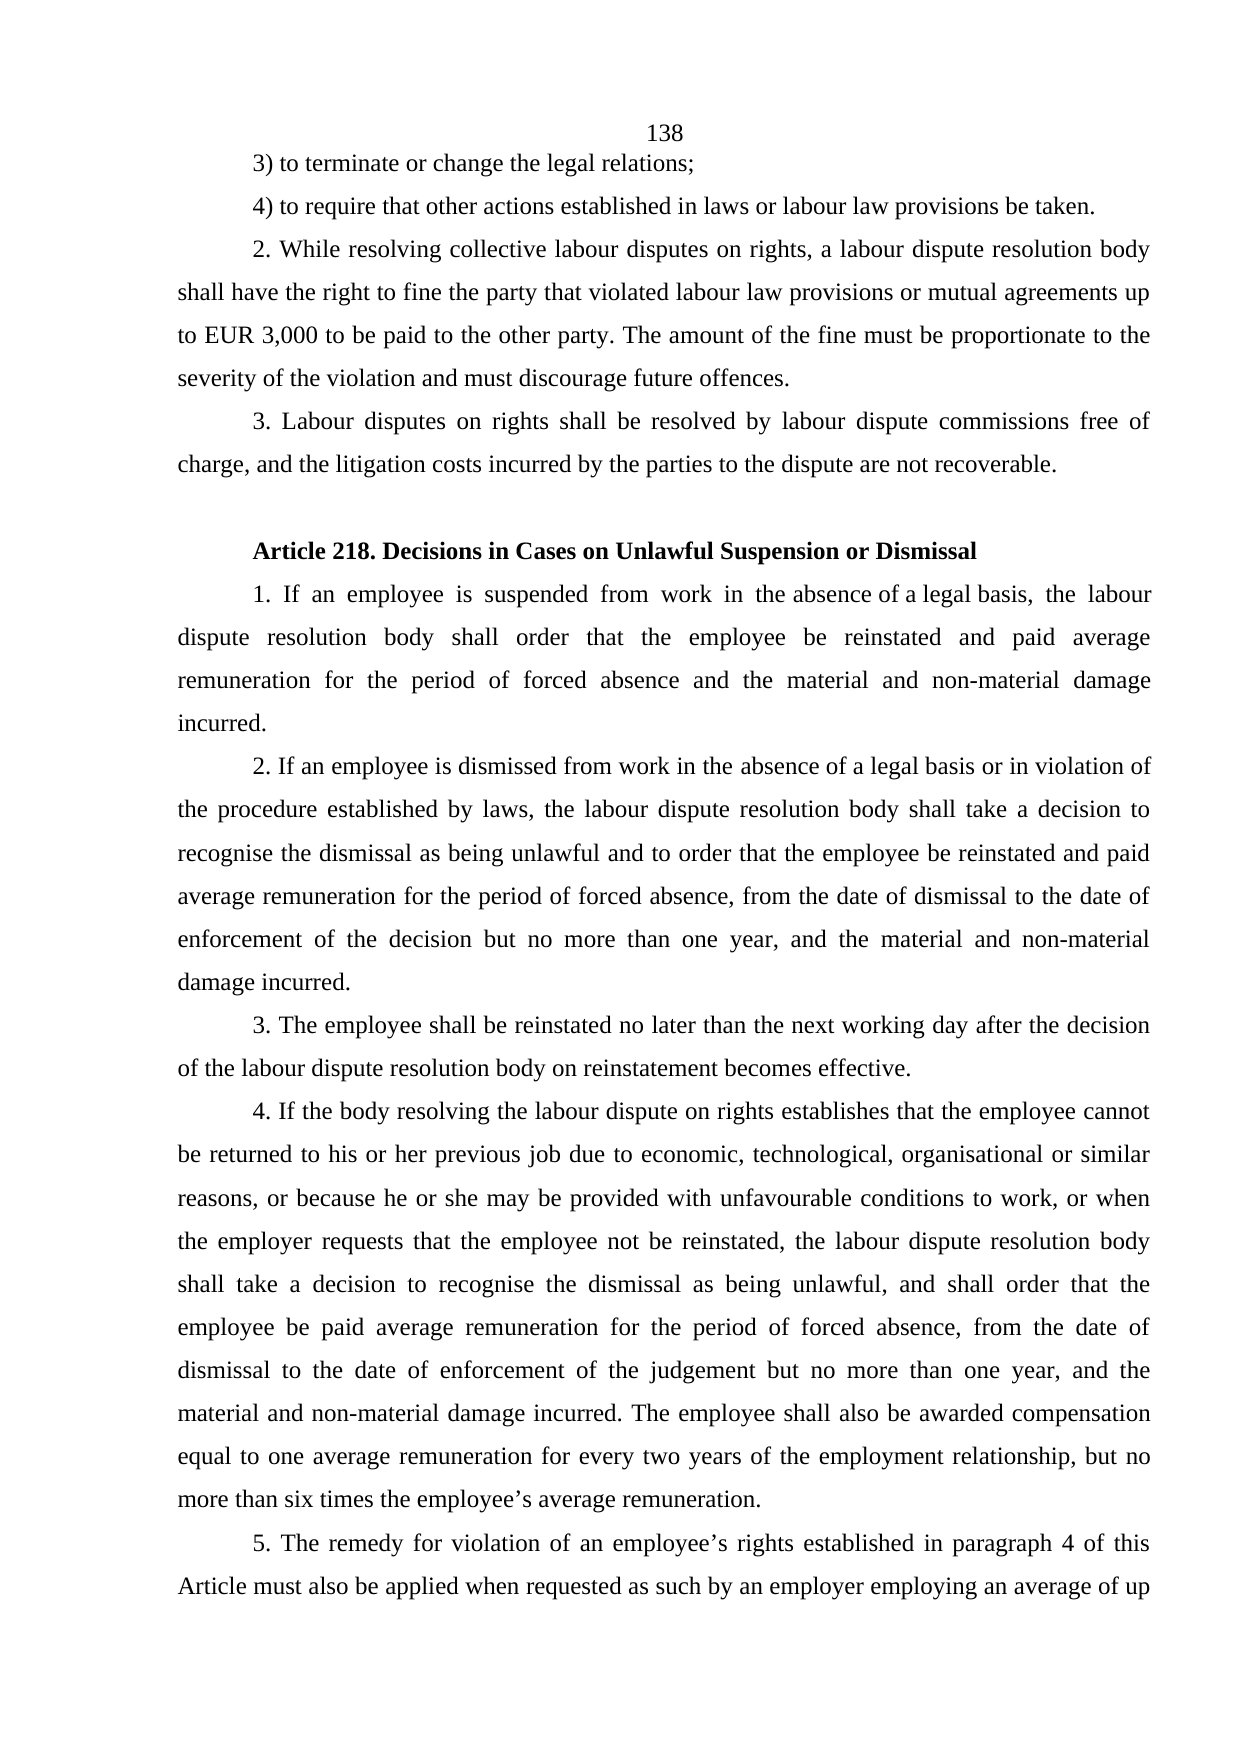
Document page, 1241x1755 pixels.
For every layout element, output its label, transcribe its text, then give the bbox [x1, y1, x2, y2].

text 5. The remedy for violation of an employee’s rights established in paragraph 4 of this Article must also be applied when requested as such by an employer employing an average of up [177, 1528, 1152, 1599]
text 4. If the body resolving the labour dispute on rights establishes that the employee cannot be returned to his or her previous job due to economic, technological, organisational or similar reasons, or because he or she may be provided with unfavourable conditions to work, or when the employer requests that the employee not be reinstated, the labour dispute resolution body shall take a decision to recognise the dismissal as being unlawful, and shall order that the employee be paid average remuneration for the period of forced absence, from the date of dismissal to the date of enforcement of the judgement but no more than one year, and the material and non-material damage incurred. The employee shall also be awarded compensation equal to one average remuneration for every two years of the employment relationship, but no more than six times the employee’s average remuneration. [177, 1096, 1152, 1513]
text 3) to terminate or change the legal relations; [177, 148, 1152, 176]
text 4) to require that other actions established in laws or labour law provisions be taken. [177, 191, 1152, 219]
text Article 218. Decisions in Cases on Unlawful Suspension or Dismissal [177, 536, 1152, 564]
text 2. While resolving collective labour disputes on rights, a labour dispute resolution body shall have the right to fine the party that violated labour law provisions or mutual agreements up to EUR 3,000 to be paid to the other party. The amount of the fine must be proportionate to the severity of the violation and must discourage future offences. [177, 234, 1152, 392]
text 3. The employee shall be reinstated no later than the next working day after the decision of the labour dispute resolution body on reinstatement becomes effective. [177, 1010, 1152, 1082]
text 1. If an employee is suspended from work in the absence of a legal basis, the labour dispute resolution body shall order that the employee be reinstated and paid average remuneration for the period of forced absence and the material and non-material damage incurred. [177, 579, 1152, 737]
text 2. If an employee is dismissed from work in the absence of a legal basis or in violation of the procedure established by laws, the labour dispute resolution body shall take a decision to recognise the dismissal as being unlawful and to order that the employee be reinstated and paid average remuneration for the period of forced absence, from the date of dismissal to the date of enforcement of the decision but no more than one year, and the material and non-material damage incurred. [177, 751, 1152, 996]
text 3. Labour disputes on rights shall be resolved by labour dispute commissions free of charge, and the litigation costs incurred by the parties to the dispute are not recoverable. [177, 406, 1152, 478]
